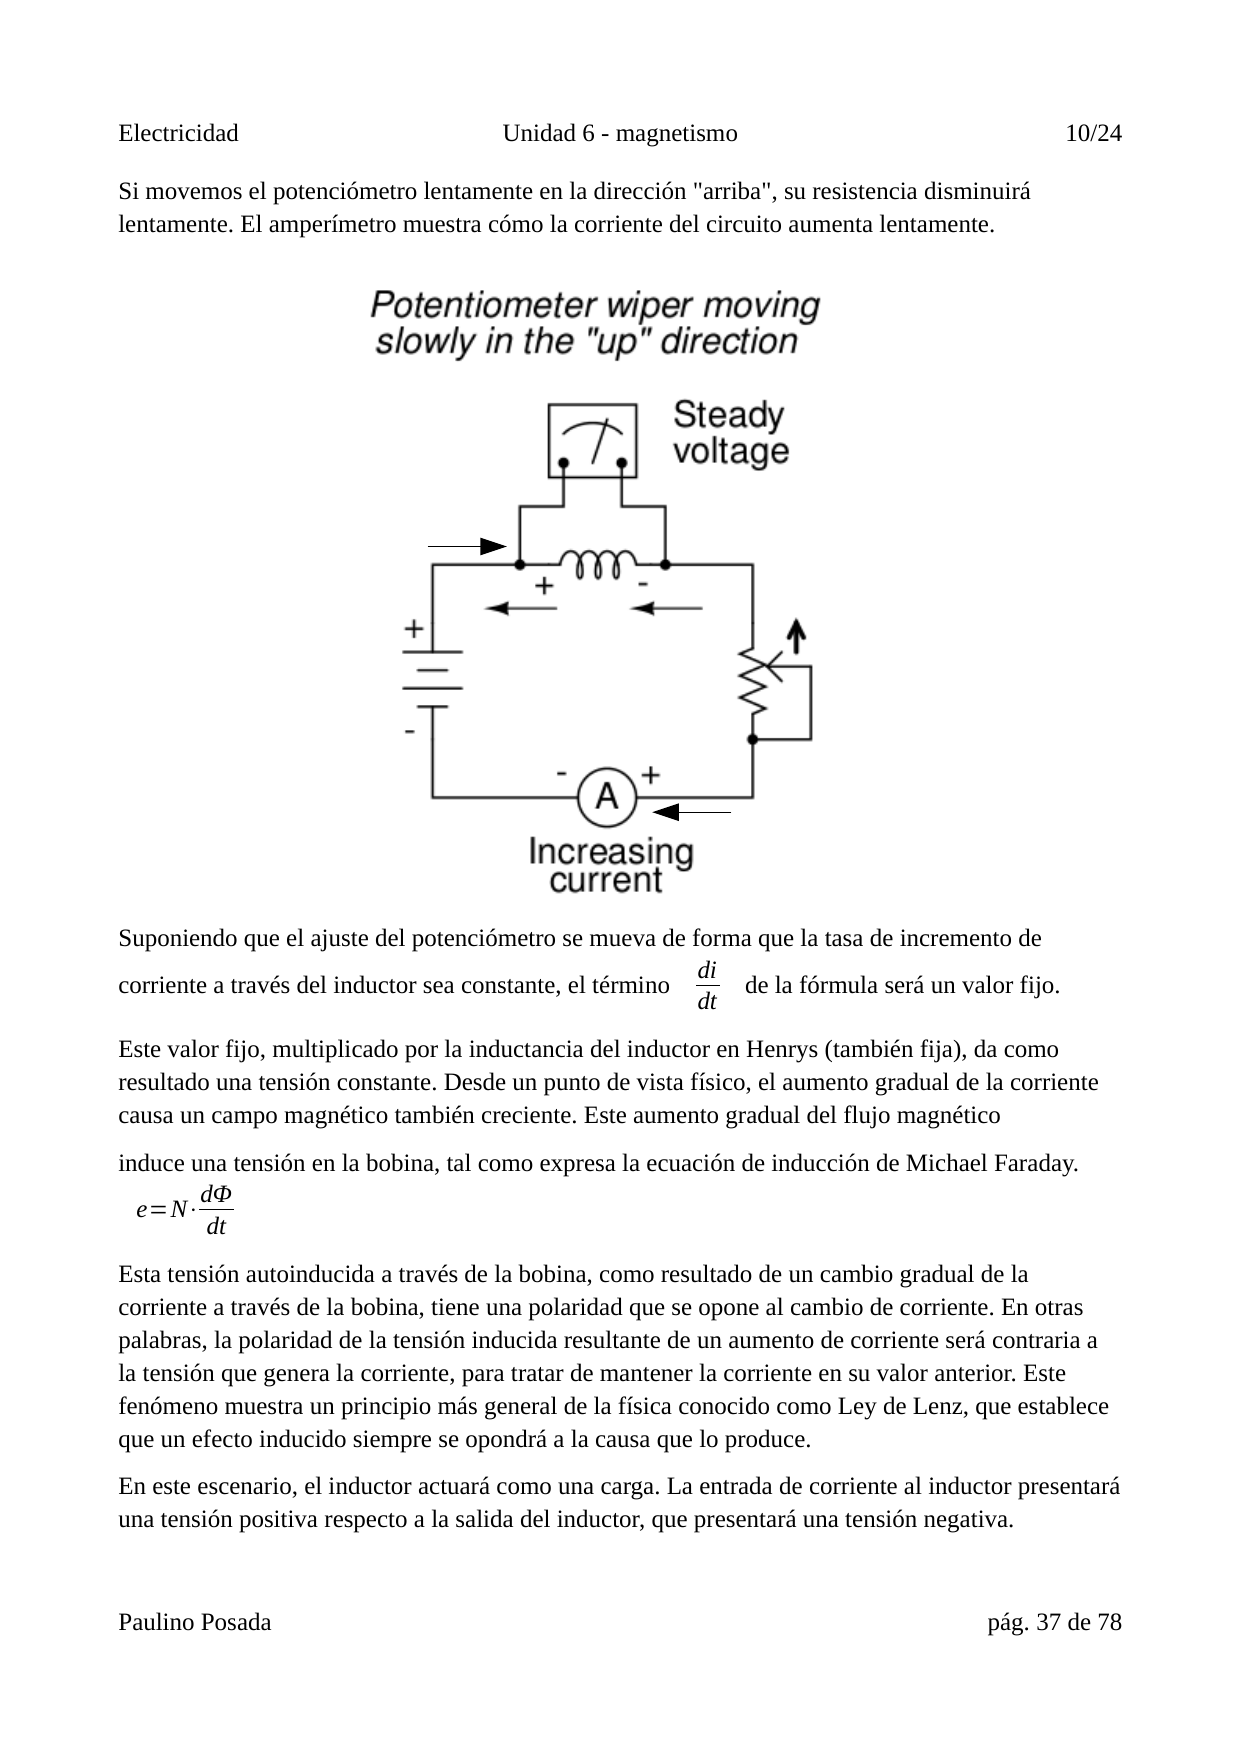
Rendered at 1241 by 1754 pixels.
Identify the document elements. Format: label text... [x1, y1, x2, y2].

picture [354, 275, 858, 906]
text Esta tensión autoinducida a través de la bobina, como resultado de un cambio gradual de la corriente a través de la bobina, tiene una polaridad que se opone al cambio de corriente. En otras palabras, la polaridad de la tensión inducida resultante de un aumento de corriente será contraria a la tensión que genera la corriente, para tratar de mantener la corriente en su valor anterior. Este fenómeno muestra un principio más general de la física conocido como Ley de Lenz, que establece que un efecto inducido siempre se opondrá a la causa que lo produce. [118, 1259, 1122, 1453]
text Si movemos el potenciómetro lentamente en la dirección "arriba", su resistencia disminuirá lentamente. El amperímetro muestra cómo la corriente del circuito aumenta lentamente. [118, 176, 1122, 238]
text induce una tensión en la bobina, tal como expresa la ecuación de inducción de Michael Faraday. [118, 1148, 1122, 1240]
text Suponiendo que el ajuste del potenciómetro se mueva de forma que la tasa de incremento de corriente a través del inductor sea constante, el término de la fórmula será un valor fijo. [118, 923, 1122, 1015]
text En este escenario, el inductor actuará como una carga. La entrada de corriente al inductor presentará una tensión positiva respecto a la salida del inductor, que presentará una tensión negativa. [118, 1471, 1122, 1533]
text Este valor fijo, multiplicado por la inductancia del inductor en Henrys (también fija), da como resultado una tensión constante. Desde un punto de vista físico, el aumento gradual de la corriente causa un campo magnético también creciente. Este aumento gradual del flujo magnético [118, 1034, 1122, 1129]
